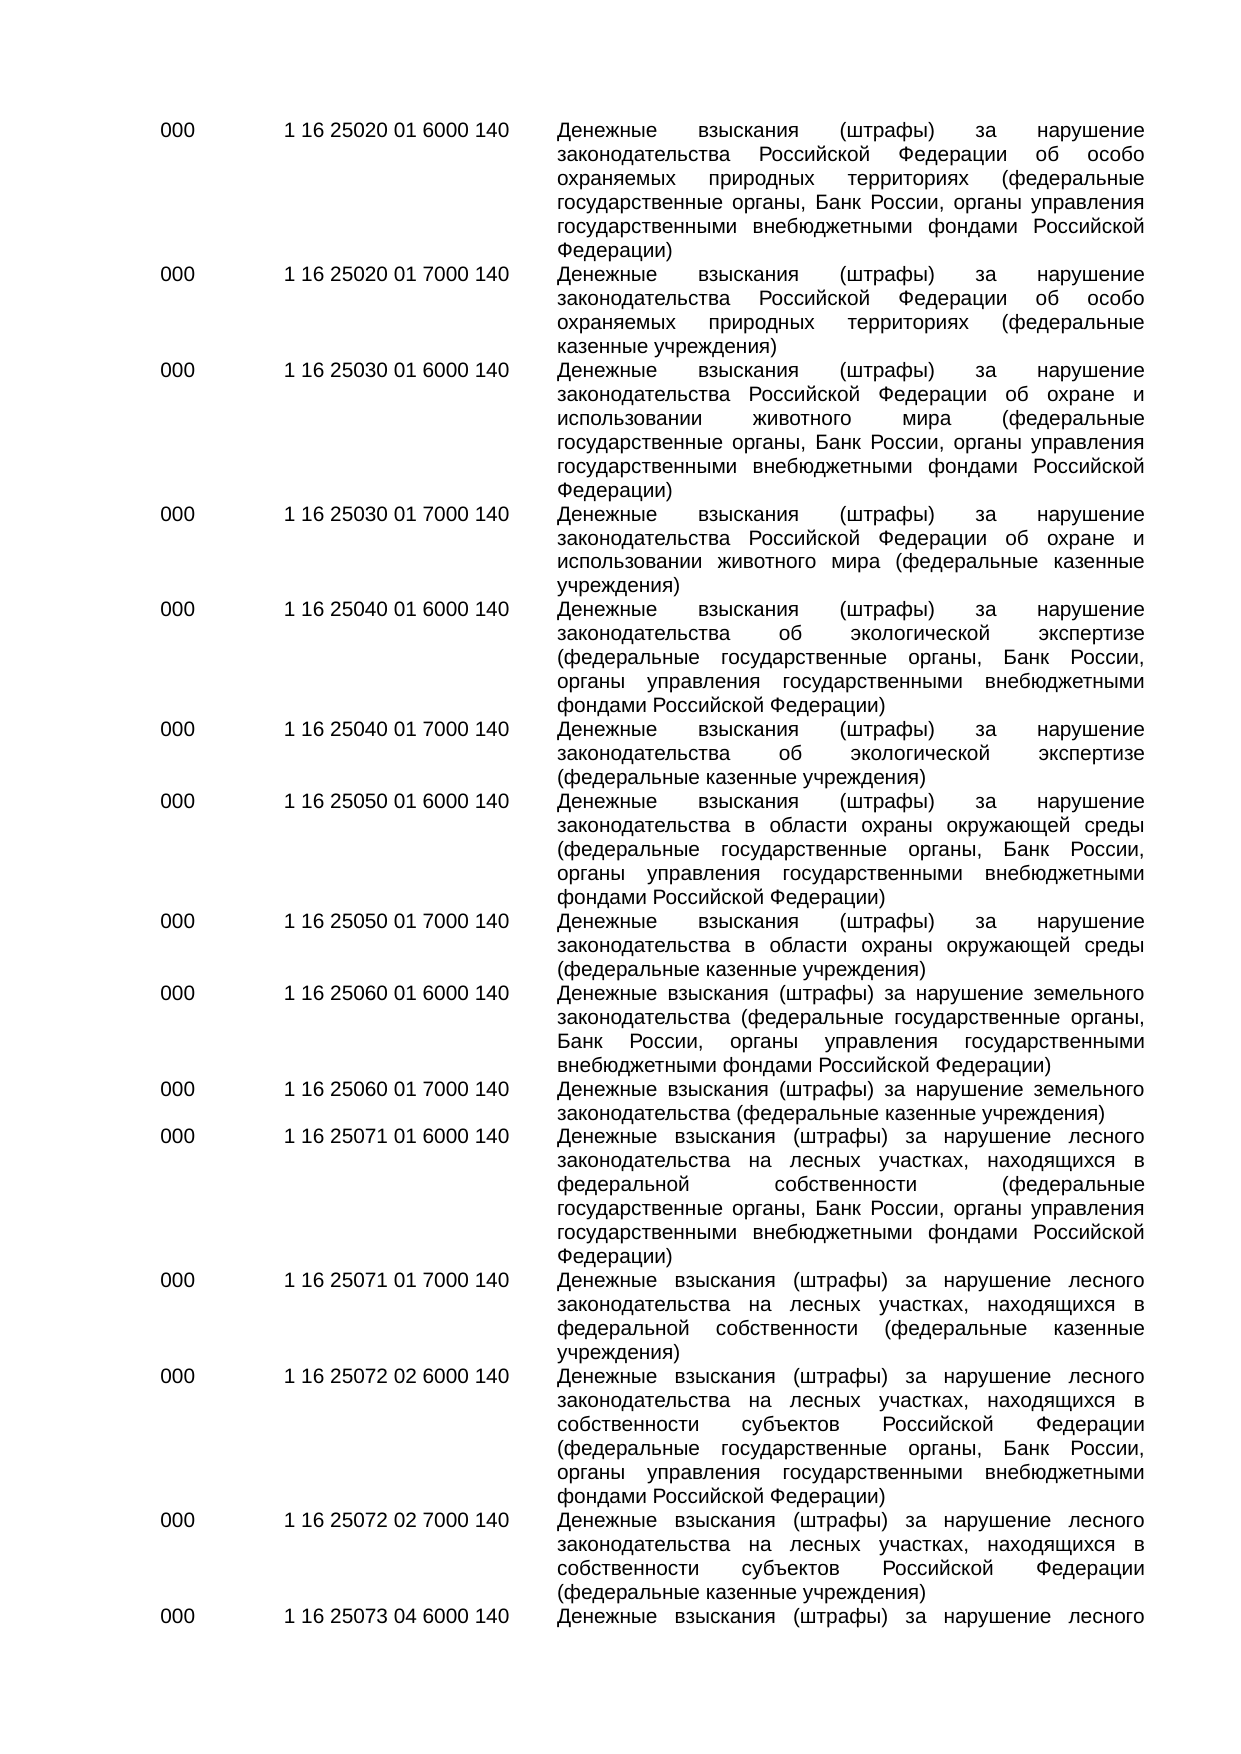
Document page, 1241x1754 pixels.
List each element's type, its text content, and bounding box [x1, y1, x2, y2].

table_cell 1 16 25030 01 7000 140 [237, 501, 556, 597]
table_cell 1 16 25073 04 6000 140 [237, 1604, 556, 1627]
table_cell 1 16 25020 01 6000 140 [237, 118, 556, 262]
table_cell 000 [118, 358, 237, 501]
table_cell 000 [118, 1364, 237, 1508]
table_cell 1 16 25060 01 7000 140 [237, 1076, 556, 1124]
table_cell Денежные взыскания (штрафы) за нарушение законодательства об экологической экспертизе (федеральные государственные органы, Банк России, органы управления государственными внебюджетными фондами Российской Федерации) [556, 597, 1146, 717]
table_cell Денежные взыскания (штрафы) за нарушение законодательства Российской Федерации об особо охраняемых природных территориях (федеральные государственные органы, Банк России, органы управления государственными внебюджетными фондами Российской Федерации) [556, 118, 1146, 262]
table_cell 000 [118, 789, 237, 909]
table_cell 1 16 25072 02 6000 140 [237, 1364, 556, 1508]
table_cell 000 [118, 1076, 237, 1124]
table_cell Денежные взыскания (штрафы) за нарушение лесного законодательства на лесных участках, находящихся в собственности субъектов Российской Федерации (федеральные государственные органы, Банк России, органы управления государственными внебюджетными фондами Российской Федерации) [556, 1364, 1146, 1508]
table_cell Денежные взыскания (штрафы) за нарушение земельного законодательства (федеральные казенные учреждения) [556, 1076, 1146, 1124]
table_cell 000 [118, 118, 237, 262]
table_cell 000 [118, 1508, 237, 1603]
table_cell 1 16 25040 01 6000 140 [237, 597, 556, 717]
table_cell 000 [118, 717, 237, 789]
table_cell Денежные взыскания (штрафы) за нарушение законодательства об экологической экспертизе (федеральные казенные учреждения) [556, 717, 1146, 789]
table_cell 1 16 25071 01 7000 140 [237, 1268, 556, 1364]
table_cell Денежные взыскания (штрафы) за нарушение земельного законодательства (федеральные государственные органы, Банк России, органы управления государственными внебюджетными фондами Российской Федерации) [556, 981, 1146, 1076]
table_cell 1 16 25040 01 7000 140 [237, 717, 556, 789]
table_cell 000 [118, 501, 237, 597]
table_cell Денежные взыскания (штрафы) за нарушение лесного законодательства на лесных участках, находящихся в федеральной собственности (федеральные казенные учреждения) [556, 1268, 1146, 1364]
table_cell Денежные взыскания (штрафы) за нарушение законодательства Российской Федерации об охране и использовании животного мира (федеральные казенные учреждения) [556, 501, 1146, 597]
table_cell 000 [118, 1124, 237, 1268]
table_cell Денежные взыскания (штрафы) за нарушение лесного законодательства на лесных участках, находящихся в федеральной собственности (федеральные государственные органы, Банк России, органы управления государственными внебюджетными фондами Российской Федерации) [556, 1124, 1146, 1268]
table_cell 1 16 25071 01 6000 140 [237, 1124, 556, 1268]
table_cell Денежные взыскания (штрафы) за нарушение законодательства в области охраны окружающей среды (федеральные казенные учреждения) [556, 909, 1146, 981]
table_cell 000 [118, 981, 237, 1076]
table_cell 1 16 25050 01 7000 140 [237, 909, 556, 981]
table_cell Денежные взыскания (штрафы) за нарушение лесного [556, 1604, 1146, 1627]
table_cell 000 [118, 909, 237, 981]
table_cell 1 16 25020 01 7000 140 [237, 262, 556, 358]
table_cell Денежные взыскания (штрафы) за нарушение законодательства Российской Федерации об особо охраняемых природных территориях (федеральные казенные учреждения) [556, 262, 1146, 358]
table_cell Денежные взыскания (штрафы) за нарушение законодательства Российской Федерации об охране и использовании животного мира (федеральные государственные органы, Банк России, органы управления государственными внебюджетными фондами Российской Федерации) [556, 358, 1146, 501]
table_cell 1 16 25072 02 7000 140 [237, 1508, 556, 1603]
table_cell 000 [118, 262, 237, 358]
table_cell 000 [118, 1604, 237, 1627]
table_cell 000 [118, 597, 237, 717]
table_cell 1 16 25060 01 6000 140 [237, 981, 556, 1076]
table_cell Денежные взыскания (штрафы) за нарушение лесного законодательства на лесных участках, находящихся в собственности субъектов Российской Федерации (федеральные казенные учреждения) [556, 1508, 1146, 1603]
table_cell Денежные взыскания (штрафы) за нарушение законодательства в области охраны окружающей среды (федеральные государственные органы, Банк России, органы управления государственными внебюджетными фондами Российской Федерации) [556, 789, 1146, 909]
table_cell 1 16 25050 01 6000 140 [237, 789, 556, 909]
table_cell 1 16 25030 01 6000 140 [237, 358, 556, 501]
table_cell 000 [118, 1268, 237, 1364]
